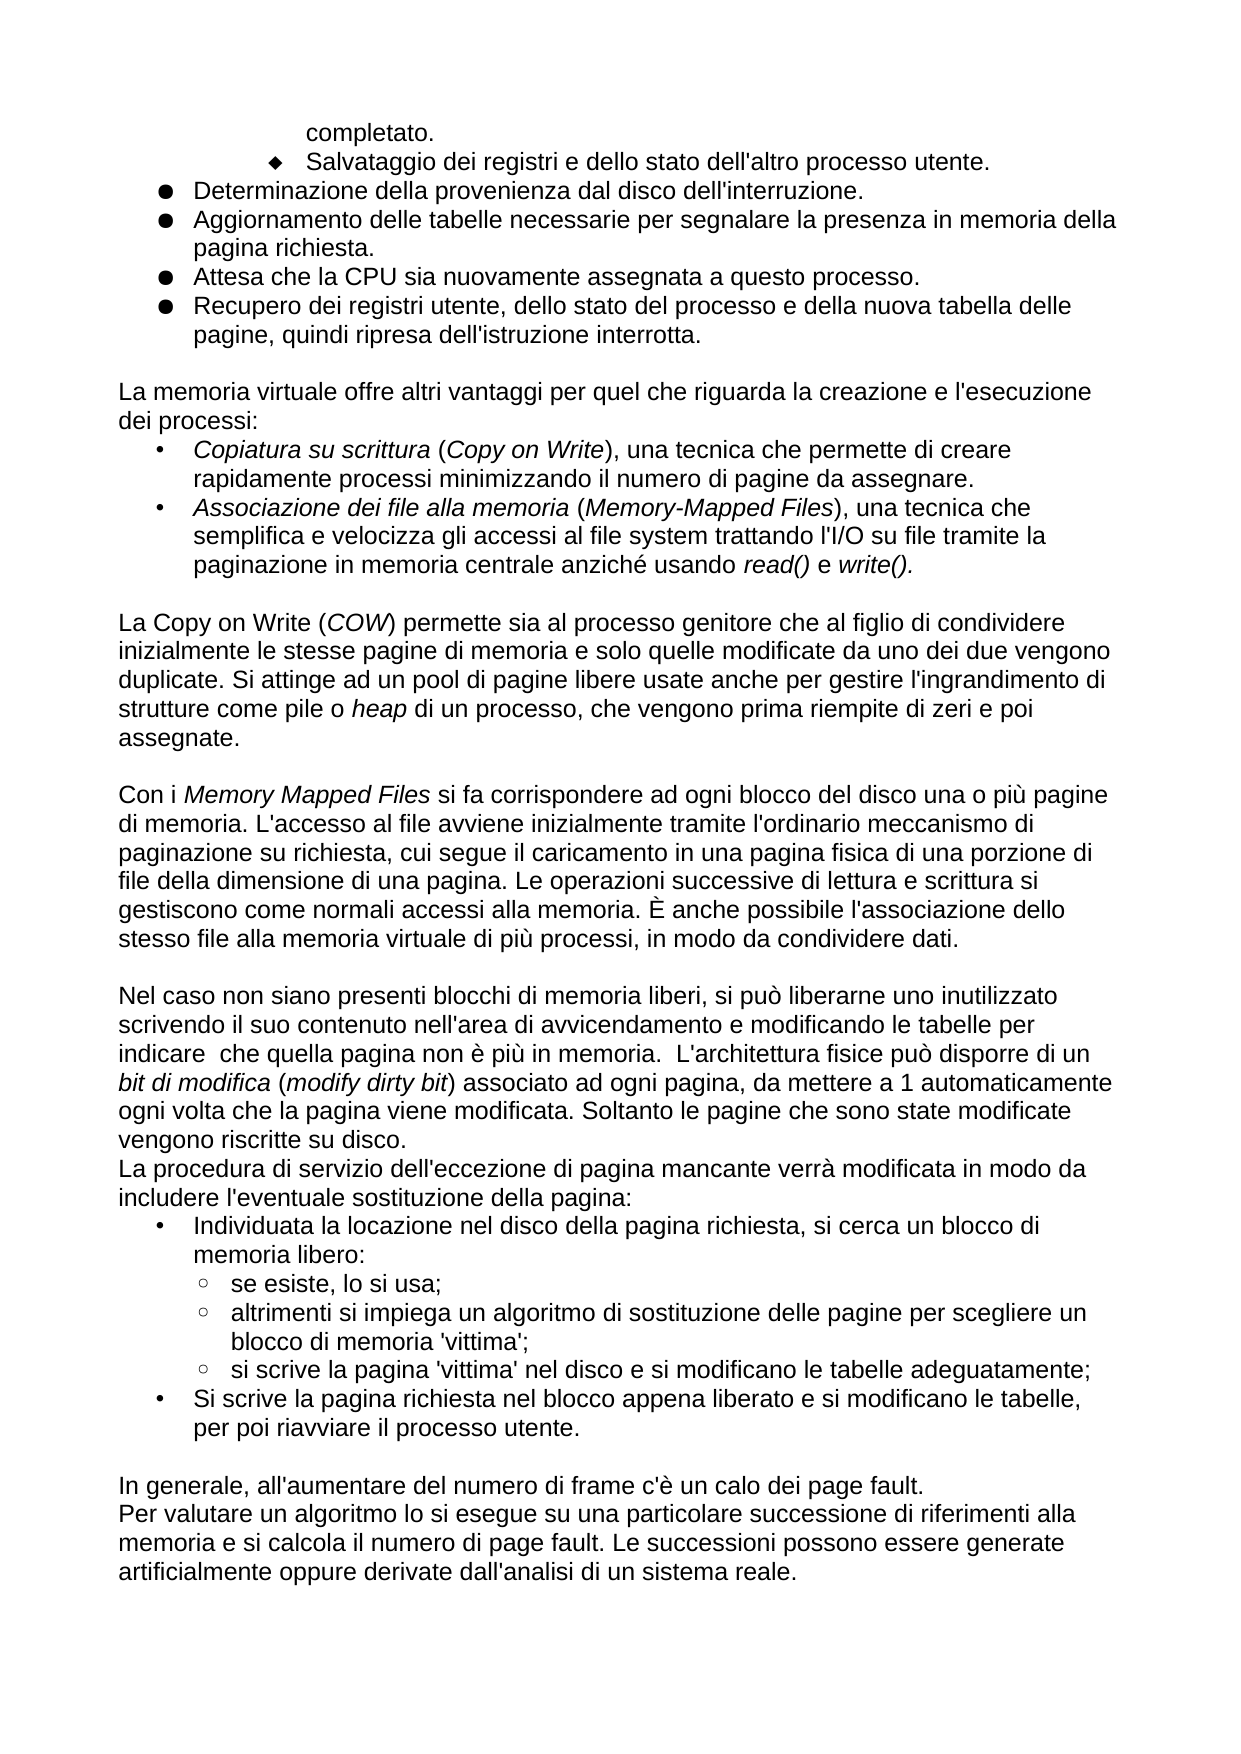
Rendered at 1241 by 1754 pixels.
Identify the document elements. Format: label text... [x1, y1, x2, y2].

list Determinazione della provenienza dal disco dell'interruzione. [156, 176, 1122, 204]
list Attesa che la CPU sia nuovamente assegnata a questo processo. [156, 262, 1122, 291]
text Con i Memory Mapped Files si fa corrispondere ad ogni blocco del disco una o più pagine di memoria. L'accesso al file avviene inizialmente tramite l'ordinario meccanismo di paginazione su richiesta, cui segue il caricamento in una pagina fisica di una porzione di file della dimensione di una pagina. Le operazioni successive di lettura e scrittura si gestiscono come normali accessi alla memoria. È anche possibile l'associazione dello stesso file alla memoria virtuale di più processi, in modo da condividere dati. [118, 780, 1122, 953]
list completato. [268, 118, 1122, 147]
text Per valutare un algoritmo lo si esegue su una particolare successione di riferimenti alla memoria e si calcola il numero di page fault. Le successioni possono essere generate artificialmente oppure derivate dall'analisi di un sistema reale. [118, 1499, 1122, 1586]
text La memoria virtuale offre altri vantaggi per quel che riguarda la creazione e l'esecuzione dei processi: [118, 377, 1122, 435]
list Si scrive la pagina richiesta nel blocco appena liberato e si modificano le tabelle, per poi riavviare il processo utente. [156, 1384, 1122, 1442]
list Copiatura su scrittura (Copy on Write), una tecnica che permette di creare rapidamente processi minimizzando il numero di pagine da assegnare. [156, 435, 1122, 492]
text In generale, all'aumentare del numero di frame c'è un calo dei page fault. [118, 1471, 1122, 1499]
list Individuata la locazione nel disco della pagina richiesta, si cerca un blocco di memoria libero: [156, 1211, 1122, 1269]
list Recupero dei registri utente, dello stato del processo e della nuova tabella delle pagine, quindi ripresa dell'istruzione interrotta. [156, 291, 1122, 349]
list Associazione dei file alla memoria (Memory-Mapped Files), una tecnica che semplifica e velocizza gli accessi al file system trattando l'I/O su file tramite la paginazione in memoria centrale anziché usando read() e write(). [156, 492, 1122, 579]
text La Copy on Write (COW) permette sia al processo genitore che al figlio di condividere inizialmente le stesse pagine di memoria e solo quelle modificate da uno dei due vengono duplicate. Si attinge ad un pool di pagine libere usate anche per gestire l'ingrandimento di strutture come pile o heap di un processo, che vengono prima riempite di zeri e poi assegnate. [118, 608, 1122, 751]
text La procedura di servizio dell'eccezione di pagina mancante verrà modificata in modo da includere l'eventuale sostituzione della pagina: [118, 1154, 1122, 1211]
list si scrive la pagina 'vittima' nel disco e si modificano le tabelle adeguatamente; [193, 1355, 1122, 1384]
list se esiste, lo si usa; [193, 1269, 1122, 1298]
text Nel caso non siano presenti blocchi di memoria liberi, si può liberarne uno inutilizzato scrivendo il suo contenuto nell'area di avvicendamento e modificando le tabelle per indicare che quella pagina non è più in memoria. L'architettura fisice può disporre di un bit di modifica (modify dirty bit) associato ad ogni pagina, da mettere a 1 automaticamente ogni volta che la pagina viene modificata. Soltanto le pagine che sono state modificate vengono riscritte su disco. [118, 981, 1122, 1154]
list Salvataggio dei registri e dello stato dell'altro processo utente. [268, 147, 1122, 176]
list altrimenti si impiega un algoritmo di sostituzione delle pagine per scegliere un blocco di memoria 'vittima'; [193, 1298, 1122, 1355]
list Aggiornamento delle tabelle necessarie per segnalare la presenza in memoria della pagina richiesta. [156, 204, 1122, 262]
